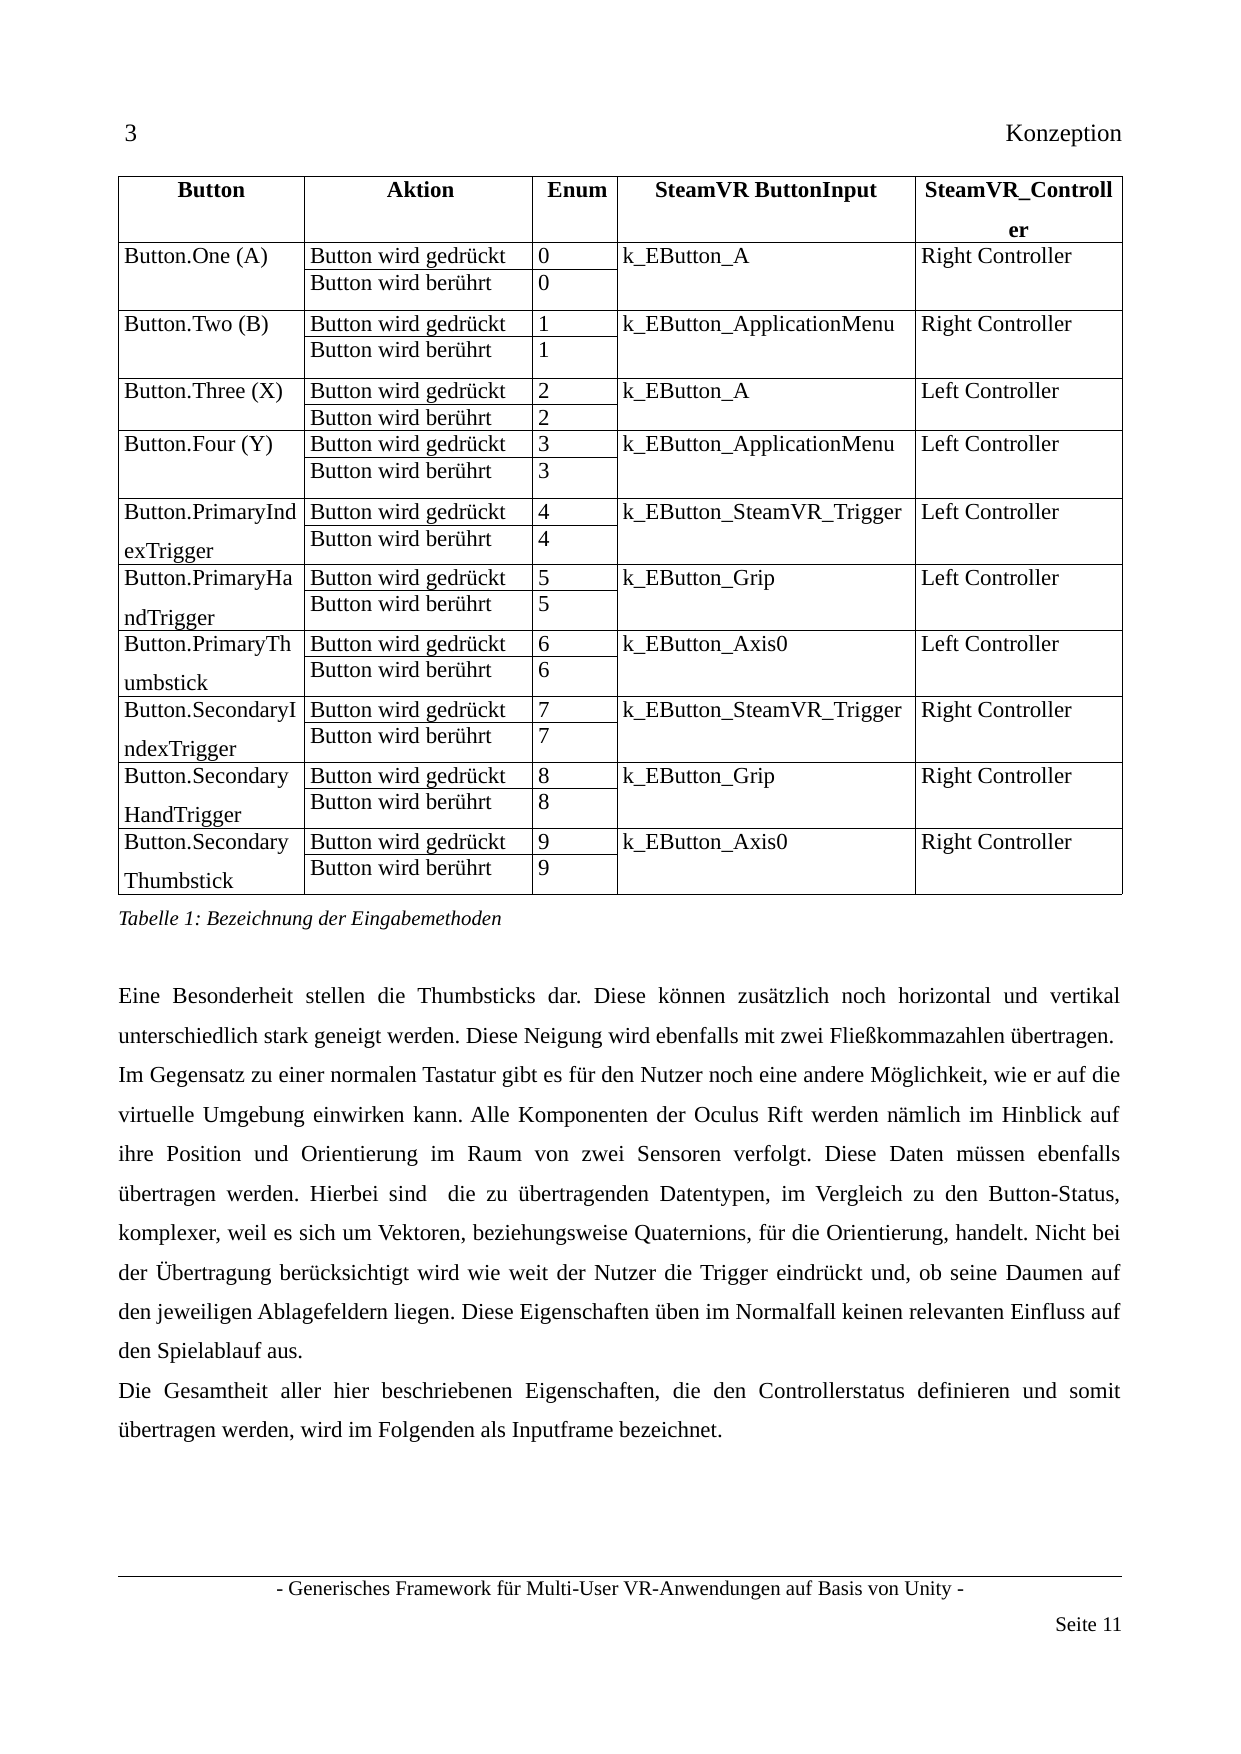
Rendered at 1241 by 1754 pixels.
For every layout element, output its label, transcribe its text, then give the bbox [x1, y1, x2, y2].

table_cell 5 [533, 565, 617, 590]
table_cell 2 [533, 379, 617, 404]
table_cell 6 [533, 657, 617, 696]
table_cell Button.SecondaryIndexTrigger [119, 697, 304, 762]
table_cell 3 [533, 458, 617, 498]
table_cell Left Controller [916, 631, 1122, 696]
table_cell Button wird gedrückt [305, 379, 532, 404]
table_cell Left Controller [916, 379, 1122, 430]
table_cell 7 [533, 723, 617, 762]
table_cell Button wird berührt [305, 337, 532, 377]
table_cell Button wird gedrückt [305, 829, 532, 854]
table_cell Button.PrimaryThumbstick [119, 631, 304, 696]
table_cell Button wird berührt [305, 405, 532, 430]
table_cell Button wird berührt [305, 657, 532, 696]
table_cell Button.Two (B) [119, 311, 304, 377]
table_header SteamVR ButtonInput [618, 177, 915, 242]
table_header Button [119, 177, 304, 242]
table_cell Button wird gedrückt [305, 763, 532, 788]
table_cell Button wird berührt [305, 458, 532, 498]
table_cell Right Controller [916, 697, 1122, 762]
table_cell Button wird gedrückt [305, 631, 532, 656]
table_cell 9 [533, 829, 617, 854]
table_cell Button wird gedrückt [305, 243, 532, 269]
table_cell Left Controller [916, 431, 1122, 498]
table_cell k_EButton_ApplicationMenu [618, 311, 915, 377]
table_cell k_EButton_A [618, 243, 915, 310]
table_cell 6 [533, 631, 617, 656]
table_cell Button.PrimaryHandTrigger [119, 565, 304, 630]
table_cell Button.PrimaryIndexTrigger [119, 499, 304, 564]
table_cell Button.SecondaryHandTrigger [119, 763, 304, 828]
table_cell 3 [533, 431, 617, 457]
table_cell Button wird gedrückt [305, 565, 532, 590]
table_cell Button.One (A) [119, 243, 304, 310]
table_header Enum [533, 177, 617, 242]
table_cell k_EButton_SteamVR_Trigger [618, 499, 915, 564]
table_cell Right Controller [916, 829, 1122, 894]
table_cell Button wird gedrückt [305, 697, 532, 722]
table_cell Button wird berührt [305, 526, 532, 564]
table_cell 2 [533, 405, 617, 430]
table_cell Left Controller [916, 499, 1122, 564]
table_cell k_EButton_Grip [618, 763, 915, 828]
table_cell 1 [533, 337, 617, 377]
text Tabelle 1: Bezeichnung der Eingabemethoden [118, 906, 1122, 930]
text Die Gesamtheit aller hier beschriebenen Eigenschaften, die den Controllerstatus definieren und somit übertragen werden, wird im Folgenden als Inputframe bezeichnet. [118, 1377, 1122, 1443]
table_cell Right Controller [916, 243, 1122, 310]
table_cell k_EButton_SteamVR_Trigger [618, 697, 915, 762]
table_cell 9 [533, 855, 617, 894]
table_header SteamVR_Controller [916, 177, 1122, 242]
table_cell Button wird gedrückt [305, 499, 532, 524]
table_cell Button wird berührt [305, 723, 532, 762]
table_cell 7 [533, 697, 617, 722]
table_cell 0 [533, 243, 617, 269]
table_cell Button wird gedrückt [305, 431, 532, 457]
table_cell Button wird gedrückt [305, 311, 532, 336]
table_cell k_EButton_ApplicationMenu [618, 431, 915, 498]
table_cell Right Controller [916, 763, 1122, 828]
text Im Gegensatz zu einer normalen Tastatur gibt es für den Nutzer noch eine andere Möglichkeit, wie er auf die virtuelle Umgebung einwirken kann. Alle Komponenten der Oculus Rift werden nämlich im Hinblick auf ihre Position und Orientierung im Raum von zwei Sensoren verfolgt. Diese Daten müssen ebenfalls übertragen werden. Hierbei sind die zu übertragenden Datentypen, im Vergleich zu den Button-Status, komplexer, weil es sich um Vektoren, beziehungsweise Quaternions, für die Orientierung, handelt. Nicht bei der Übertragung berücksichtigt wird wie weit der Nutzer die Trigger eindrückt und, ob seine Daumen auf den jeweiligen Ablagefeldern liegen. Diese Eigenschaften üben im Normalfall keinen relevanten Einfluss auf den Spielablauf aus. [118, 1061, 1122, 1364]
table_cell 4 [533, 499, 617, 524]
table_header Aktion [305, 177, 532, 242]
table_cell k_EButton_Axis0 [618, 829, 915, 894]
table_cell Button wird berührt [305, 789, 532, 828]
table_cell Button.Four (Y) [119, 431, 304, 498]
table_cell Button.Three (X) [119, 379, 304, 430]
table_cell k_EButton_Grip [618, 565, 915, 630]
table_cell Left Controller [916, 565, 1122, 630]
text Eine Besonderheit stellen die Thumbsticks dar. Diese können zusätzlich noch horizontal und vertikal unterschiedlich stark geneigt werden. Diese Neigung wird ebenfalls mit zwei Fließkommazahlen übertragen. [118, 982, 1122, 1048]
table_cell 0 [533, 270, 617, 310]
table_cell 1 [533, 311, 617, 336]
table_cell Button wird berührt [305, 591, 532, 630]
table_cell Right Controller [916, 311, 1122, 377]
table_cell 4 [533, 526, 617, 564]
table_cell k_EButton_Axis0 [618, 631, 915, 696]
table_cell Button wird berührt [305, 270, 532, 310]
table_cell 8 [533, 789, 617, 828]
table_cell k_EButton_A [618, 379, 915, 430]
table_cell 8 [533, 763, 617, 788]
table_cell 5 [533, 591, 617, 630]
table_cell Button wird berührt [305, 855, 532, 894]
table_cell Button.SecondaryThumbstick [119, 829, 304, 894]
